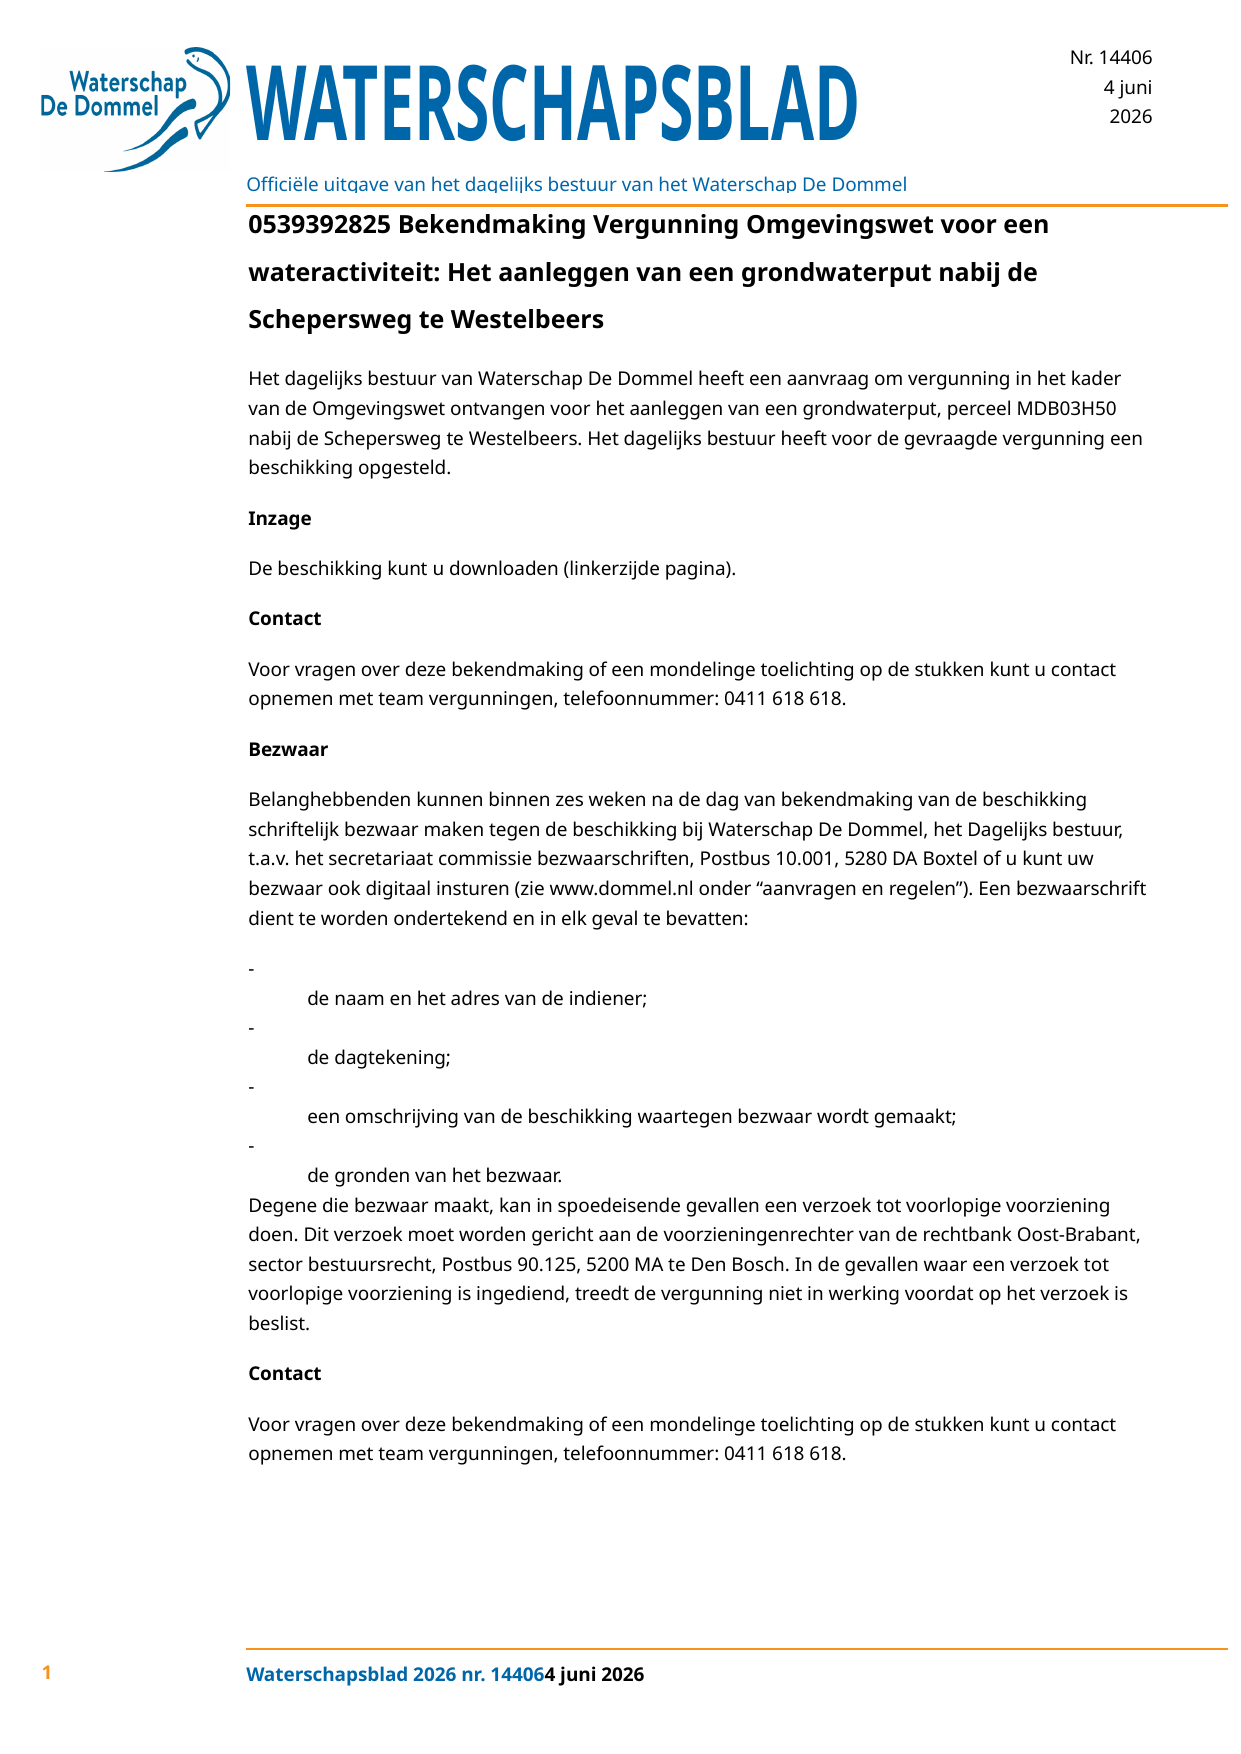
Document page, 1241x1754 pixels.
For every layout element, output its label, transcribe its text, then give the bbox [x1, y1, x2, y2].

text Degene die bezwaar maakt, kan in spoedeisende gevallen een verzoek tot voorlopige voorziening doen. Dit verzoek moet worden gericht aan de voorzieningenrechter van de rechtbank Oost-Brabant, sector bestuursrecht, Postbus 90.125, 5200 MA te Den Bosch. In de gevallen waar een verzoek tot voorlopige voorziening is ingediend, treedt de vergunning niet in werking voordat op het verzoek is beslist. [248, 1192, 1152, 1336]
text Inzage [248, 505, 1152, 530]
picture [41, 47, 231, 172]
list de dagtekening; [248, 1044, 1152, 1069]
text Bezwaar [248, 736, 1152, 762]
text Contact [248, 606, 1152, 631]
text De beschikking kunt u downloaden (linkerzijde pagina). [248, 555, 1152, 581]
picture [204, 47, 231, 76]
text 0539392825 Bekendmaking Vergunning Omgevingswet voor een wateractiviteit: Het aanleggen van een grondwaterput nabij de Schepersweg te Westelbeers [248, 207, 1152, 336]
picture [45, 99, 51, 111]
text Voor vragen over deze bekendmaking of een mondelinge toelichting op de stukken kunt u contact opnemen met team vergunningen, telefoonnummer: 0411 618 618. [248, 656, 1152, 711]
text Contact [248, 1361, 1152, 1386]
list een omschrijving van de beschikking waartegen bezwaar wordt gemaakt; [248, 1103, 1152, 1129]
text Voor vragen over deze bekendmaking of een mondelinge toelichting op de stukken kunt u contact opnemen met team vergunningen, telefoonnummer: 0411 618 618. [248, 1411, 1152, 1466]
list de naam en het adres van de indiener; [248, 985, 1152, 1010]
text Belanghebbenden kunnen binnen zes weken na de dag van bekendmaking van de beschikking schriftelijk bezwaar maken tegen de beschikking bij Waterschap De Dommel, het Dagelijks bestuur, t.a.v. het secretariaat commissie bezwaarschriften, Postbus 10.001, 5280 DA Boxtel of u kunt uw bezwaar ook digitaal insturen (zie www.dommel.nl onder “aanvragen en regelen”). Een bezwaarschrift dient te worden ondertekend en in elk geval te bevatten: [248, 786, 1152, 930]
list de gronden van het bezwaar. [248, 1162, 1152, 1188]
picture [198, 118, 210, 131]
text Het dagelijks bestuur van Waterschap De Dommel heeft een aanvraag om vergunning in het kader van de Omgevingswet ontvangen voor het aanleggen van een grondwaterput, perceel MDB03H50 nabij de Schepersweg te Westelbeers. Het dagelijks bestuur heeft voor de gevraagde vergunning een beschikking opgesteld. [248, 366, 1152, 480]
